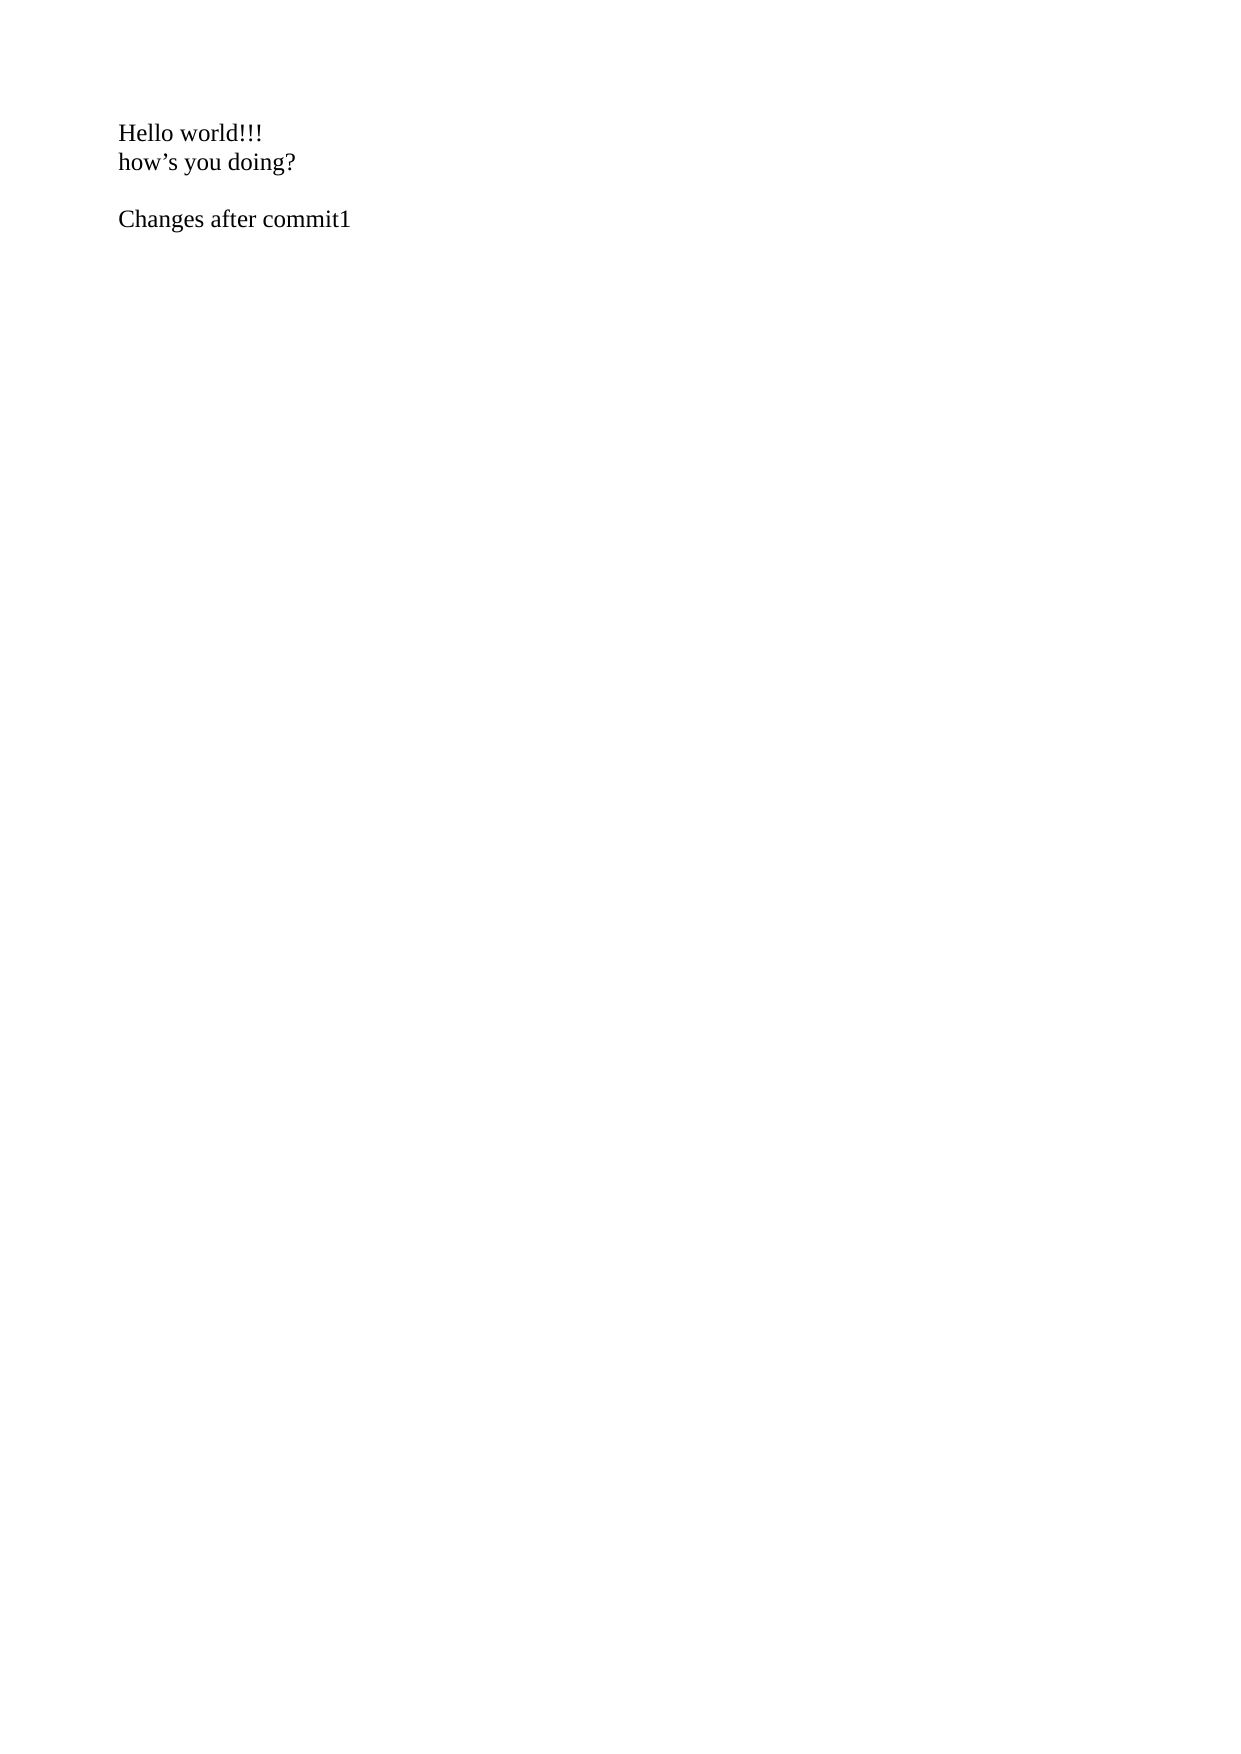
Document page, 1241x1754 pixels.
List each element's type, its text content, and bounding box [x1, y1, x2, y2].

text Hello world!!! [118, 118, 1122, 147]
text Changes after commit1 [118, 204, 1122, 233]
text how’s you doing? [118, 147, 1122, 176]
